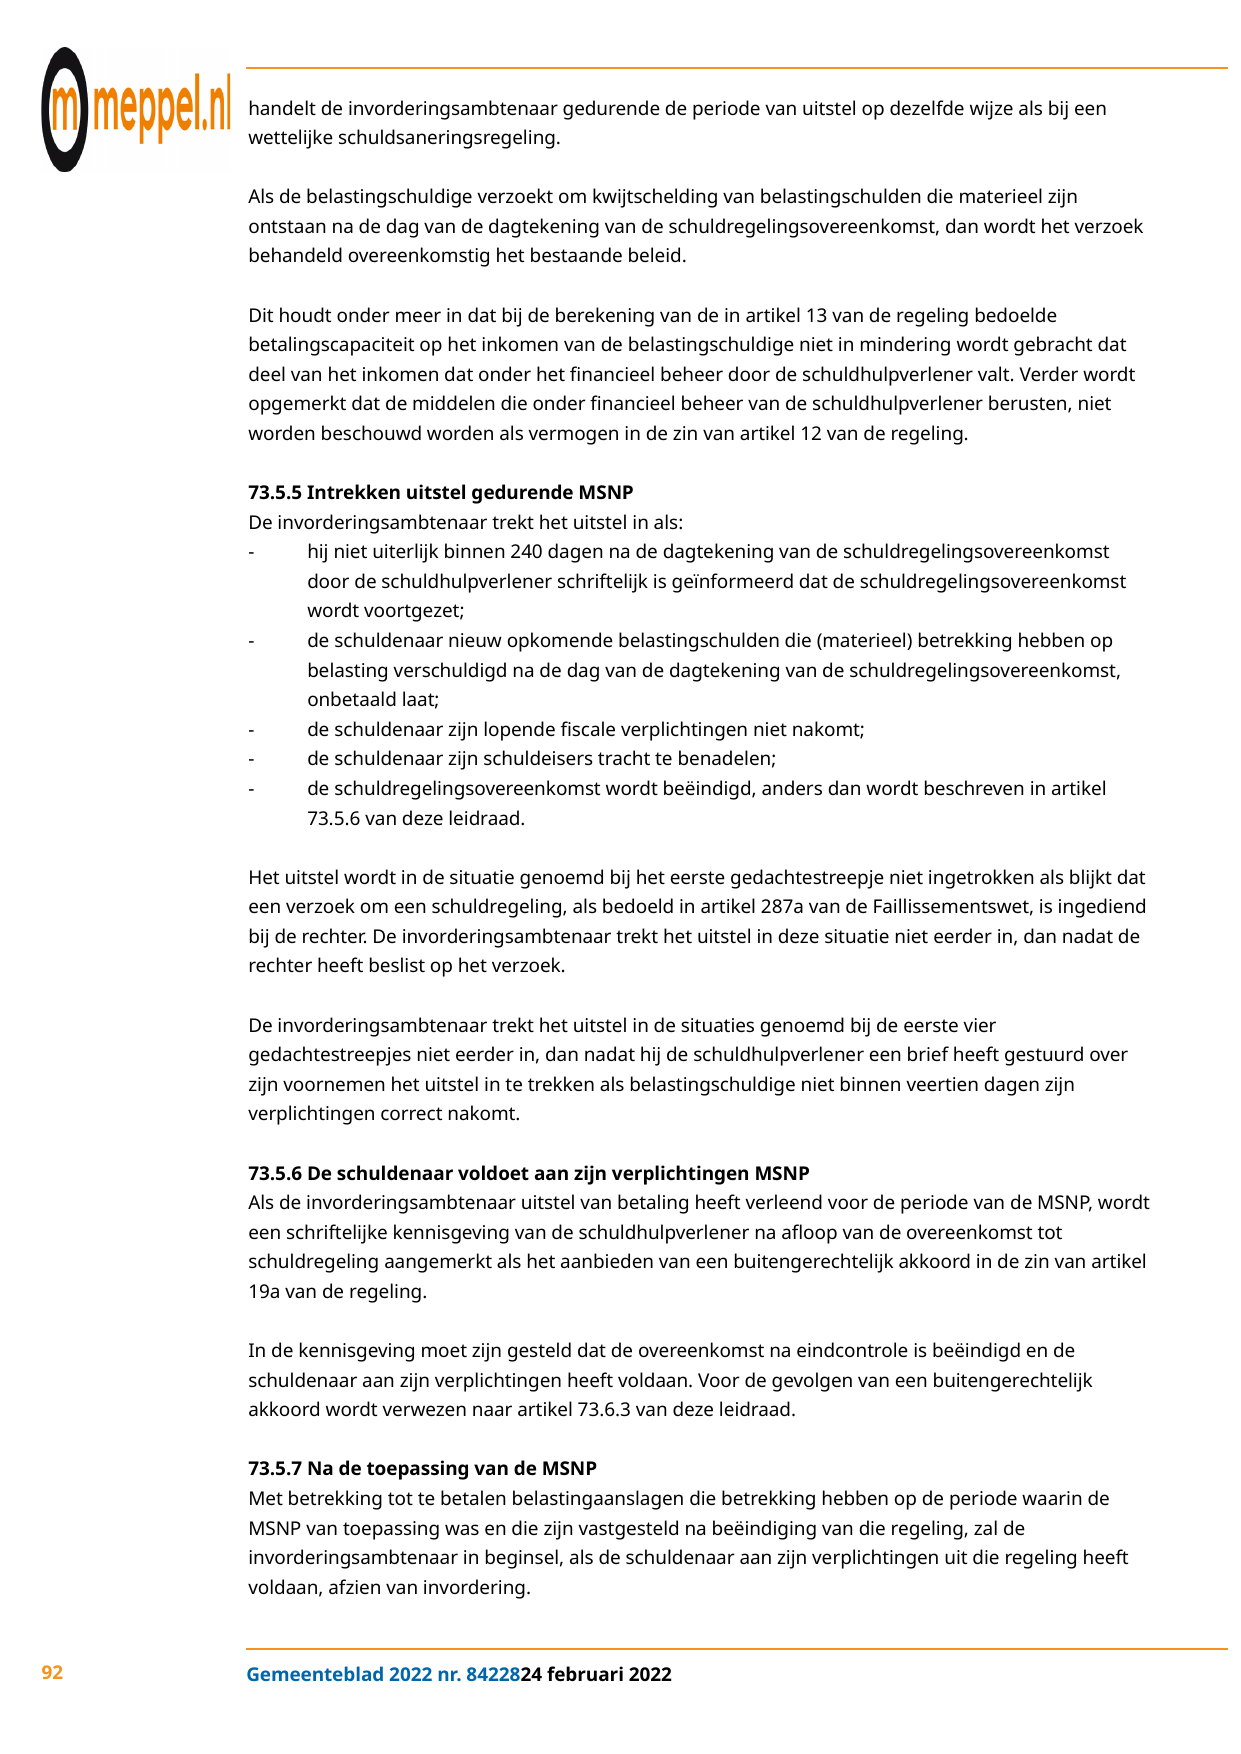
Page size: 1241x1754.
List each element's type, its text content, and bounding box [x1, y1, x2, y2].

text Het uitstel wordt in de situatie genoemd bij het eerste gedachtestreepje niet ingetrokken als blijkt dat een verzoek om een schuldregeling, als bedoeld in artikel 287a van de Faillissementswet, is ingediend bij de rechter. De invorderingsambtenaar trekt het uitstel in deze situatie niet eerder in, dan nadat de rechter heeft beslist op het verzoek. [248, 864, 1152, 978]
text De invorderingsambtenaar trekt het uitstel in de situaties genoemd bij de eerste vier gedachtestreepjes niet eerder in, dan nadat hij de schuldhulpverlener een brief heeft gestuurd over zijn voornemen het uitstel in te trekken als belastingschuldige niet binnen veertien dagen zijn verplichtingen correct nakomt. [248, 1012, 1152, 1126]
text 73.5.5 Intrekken uitstel gedurende MSNP [248, 479, 1152, 505]
list de schuldenaar zijn lopende fiscale verplichtingen niet nakomt; [248, 716, 1152, 742]
text handelt de invorderingsambtenaar gedurende de periode van uitstel op dezelfde wijze als bij een wettelijke schuldsaneringsregeling. [248, 95, 1152, 150]
list de schuldregelingsovereenkomst wordt beëindigd, anders dan wordt beschreven in artikel 73.5.6 van deze leidraad. [248, 775, 1152, 831]
text In de kennisgeving moet zijn gesteld dat de overeenkomst na eindcontrole is beëindigd en de schuldenaar aan zijn verplichtingen heeft voldaan. Voor de gevolgen van een buitengerechtelijk akkoord wordt verwezen naar artikel 73.6.3 van deze leidraad. [248, 1337, 1152, 1422]
text De invorderingsambtenaar trekt het uitstel in als: [248, 509, 1152, 535]
text Dit houdt onder meer in dat bij de berekening van de in artikel 13 van de regeling bedoelde betalingscapaciteit op het inkomen van de belastingschuldige niet in mindering wordt gebracht dat deel van het inkomen dat onder het financieel beheer door de schuldhulpverlener valt. Verder wordt opgemerkt dat de middelen die onder financieel beheer van de schuldhulpverlener berusten, niet worden beschouwd worden als vermogen in de zin van artikel 12 van de regeling. [248, 302, 1152, 446]
picture [41, 47, 231, 172]
text Met betrekking tot te betalen belastingaanslagen die betrekking hebben op de periode waarin de MSNP van toepassing was en die zijn vastgesteld na beëindiging van die regeling, zal de invorderingsambtenaar in beginsel, als de schuldenaar aan zijn verplichtingen uit die regeling heeft voldaan, afzien van invordering. [248, 1485, 1152, 1600]
list de schuldenaar zijn schuldeisers tracht te benadelen; [248, 746, 1152, 771]
list hij niet uiterlijk binnen 240 dagen na de dagtekening van de schuldregelingsovereenkomst door de schuldhulpverlener schriftelijk is geïnformeerd dat de schuldregelingsovereenkomst wordt voortgezet; [248, 538, 1152, 623]
text 73.5.7 Na de toepassing van de MSNP [248, 1456, 1152, 1481]
list de schuldenaar nieuw opkomende belastingschulden die (materieel) betrekking hebben op belasting verschuldigd na de dag van de dagtekening van de schuldregelingsovereenkomst, onbetaald laat; [248, 627, 1152, 712]
text Als de invorderingsambtenaar uitstel van betaling heeft verleend voor de periode van de MSNP, wordt een schriftelijke kennisgeving van de schuldhulpverlener na afloop van de overeenkomst tot schuldregeling aangemerkt als het aanbieden van een buitengerechtelijk akkoord in de zin van artikel 19a van de regeling. [248, 1189, 1152, 1304]
text 73.5.6 De schuldenaar voldoet aan zijn verplichtingen MSNP [248, 1160, 1152, 1186]
text Als de belastingschuldige verzoekt om kwijtschelding van belastingschulden die materieel zijn ontstaan na de dag van de dagtekening van de schuldregelingsovereenkomst, dan wordt het verzoek behandeld overeenkomstig het bestaande beleid. [248, 183, 1152, 268]
